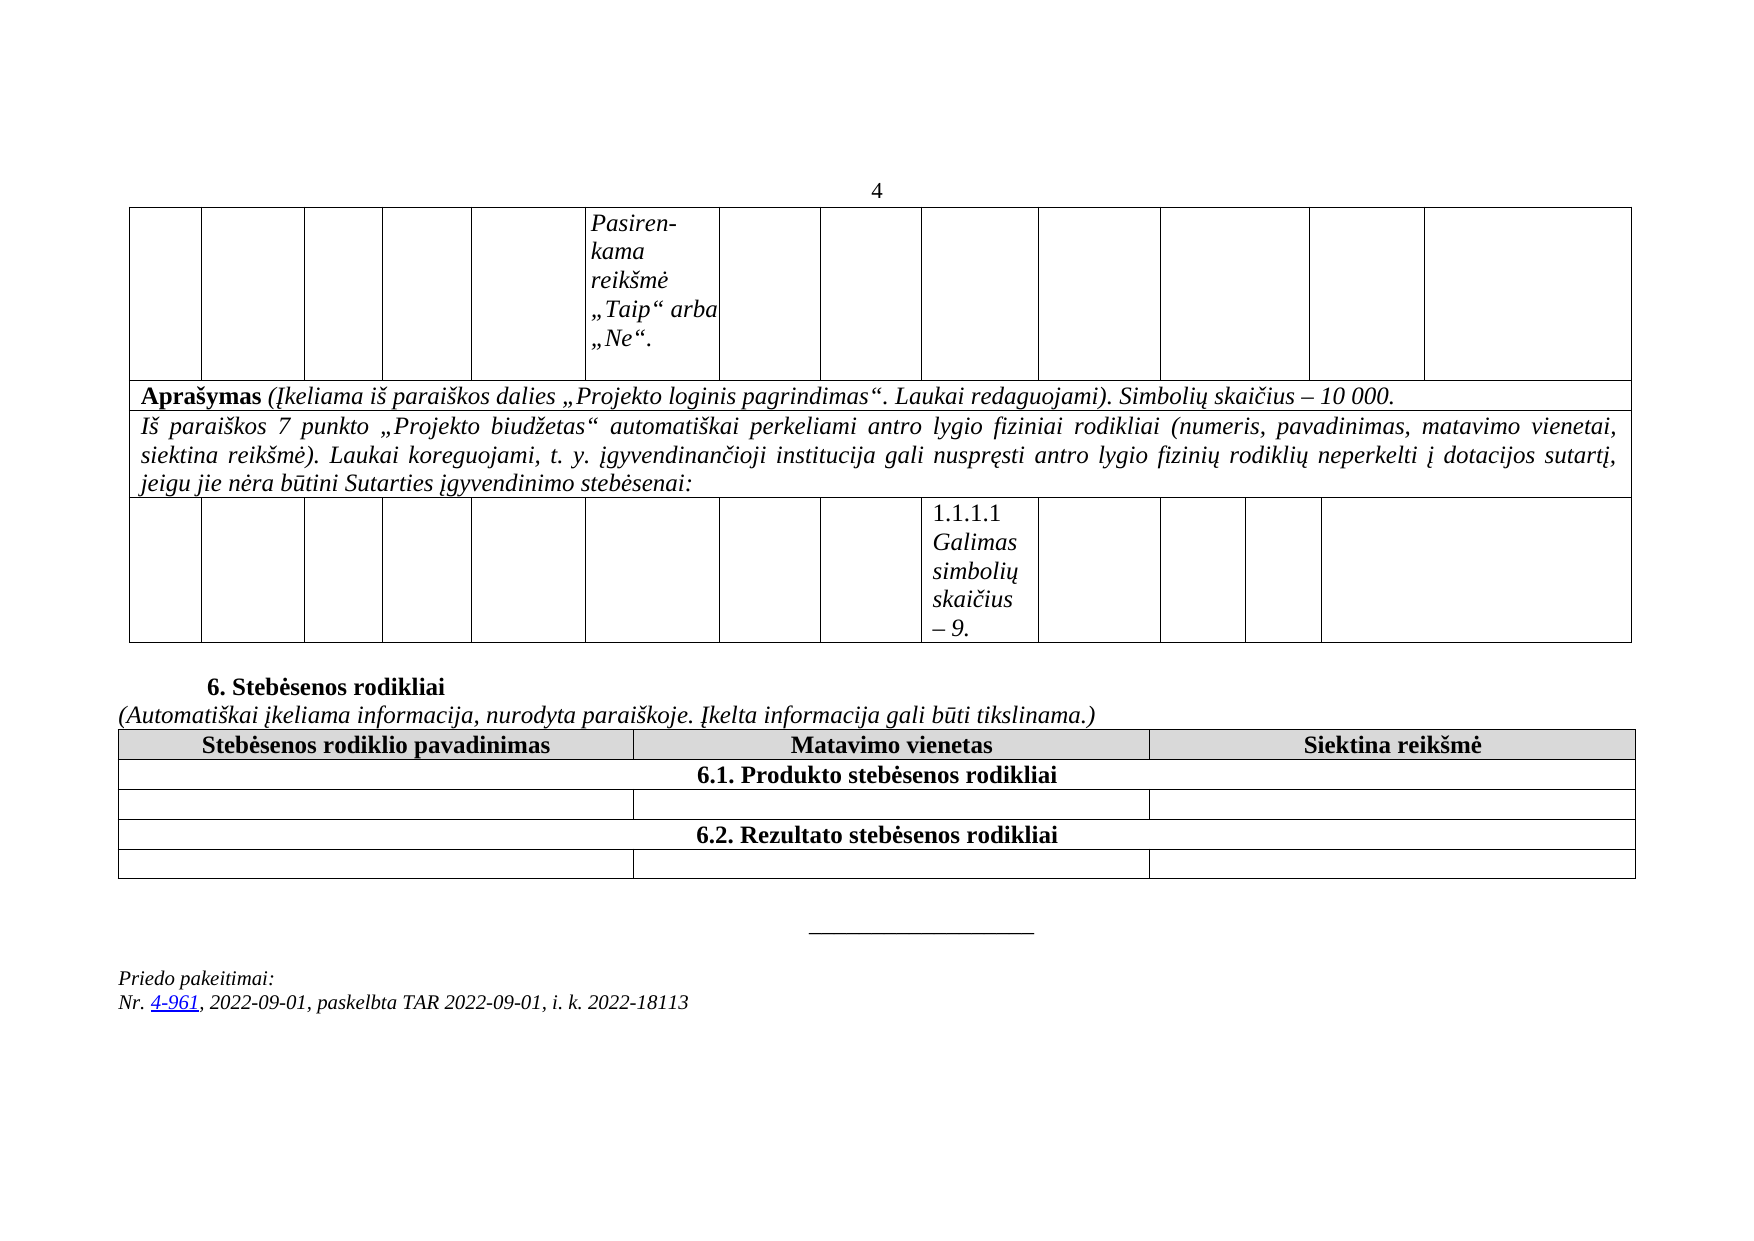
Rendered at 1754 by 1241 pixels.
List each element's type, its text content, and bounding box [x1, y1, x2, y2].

table_cell [1161, 498, 1245, 642]
table_cell 1.1.1.1 Galimas simbolių skaičius – 9. [922, 498, 1038, 642]
text Priedo pakeitimai: [118, 966, 1636, 990]
table_cell Pasiren-kama reikšmė „Taip“ arba „Ne“. [586, 208, 719, 380]
table_cell [634, 850, 1149, 878]
table_cell Aprašymas (Įkeliama iš paraiškos dalies „Projekto loginis pagrindimas“. Laukai redaguojami). Simbolių skaičius – 10 000. [130, 381, 1631, 410]
table_cell [586, 498, 719, 642]
table_cell [472, 208, 585, 380]
table_cell [383, 498, 471, 642]
table_cell [119, 850, 633, 878]
table_cell [130, 498, 201, 642]
table_cell [1246, 498, 1321, 642]
table_cell [305, 498, 382, 642]
table_cell [634, 790, 1149, 819]
table_cell [305, 208, 382, 380]
table_cell [720, 498, 820, 642]
table_cell [1425, 208, 1631, 380]
table_header Siektina reikšmė [1150, 730, 1635, 759]
text (Automatiškai įkeliama informacija, nurodyta paraiškoje. Įkelta informacija gali būti tikslinama.) [118, 701, 1636, 729]
text __________________ [118, 908, 1636, 937]
table_cell [821, 208, 921, 380]
table_header Stebėsenos rodiklio pavadinimas [119, 730, 633, 759]
table_cell [1161, 208, 1309, 380]
table_cell [383, 208, 471, 380]
text Nr. 4-961, 2022-09-01, paskelbta TAR 2022-09-01, i. k. 2022-18113 [118, 990, 1636, 1014]
table_cell [1310, 208, 1424, 380]
table_cell [720, 208, 820, 380]
table_cell [472, 498, 585, 642]
table_cell [1150, 790, 1635, 819]
table_cell [119, 790, 633, 819]
table_cell Iš paraiškos 7 punkto „Projekto biudžetas“ automatiškai perkeliami antro lygio fiziniai rodikliai (numeris, pavadinimas, matavimo vienetai, siektina reikšmė). Laukai koreguojami, t. y. įgyvendinančioji institucija gali nuspręsti antro lygio fizinių rodiklių neperkelti į dotacijos sutartį, jeigu jie nėra būtini Sutarties įgyvendinimo stebėsenai: [130, 411, 1631, 497]
table_cell [1150, 850, 1635, 878]
table_cell 6.1. Produkto stebėsenos rodikliai [119, 760, 1635, 789]
table_cell [1322, 498, 1631, 642]
table_cell [821, 498, 921, 642]
table_cell 6.2. Rezultato stebėsenos rodikliai [119, 820, 1635, 848]
table_cell [202, 498, 304, 642]
table_cell [130, 208, 201, 380]
table_cell [1039, 498, 1160, 642]
table_header Matavimo vienetas [634, 730, 1149, 759]
table_cell [922, 208, 1038, 380]
table_cell [1039, 208, 1160, 380]
table_cell [202, 208, 304, 380]
text 6. Stebėsenos rodikliai [118, 672, 1636, 701]
